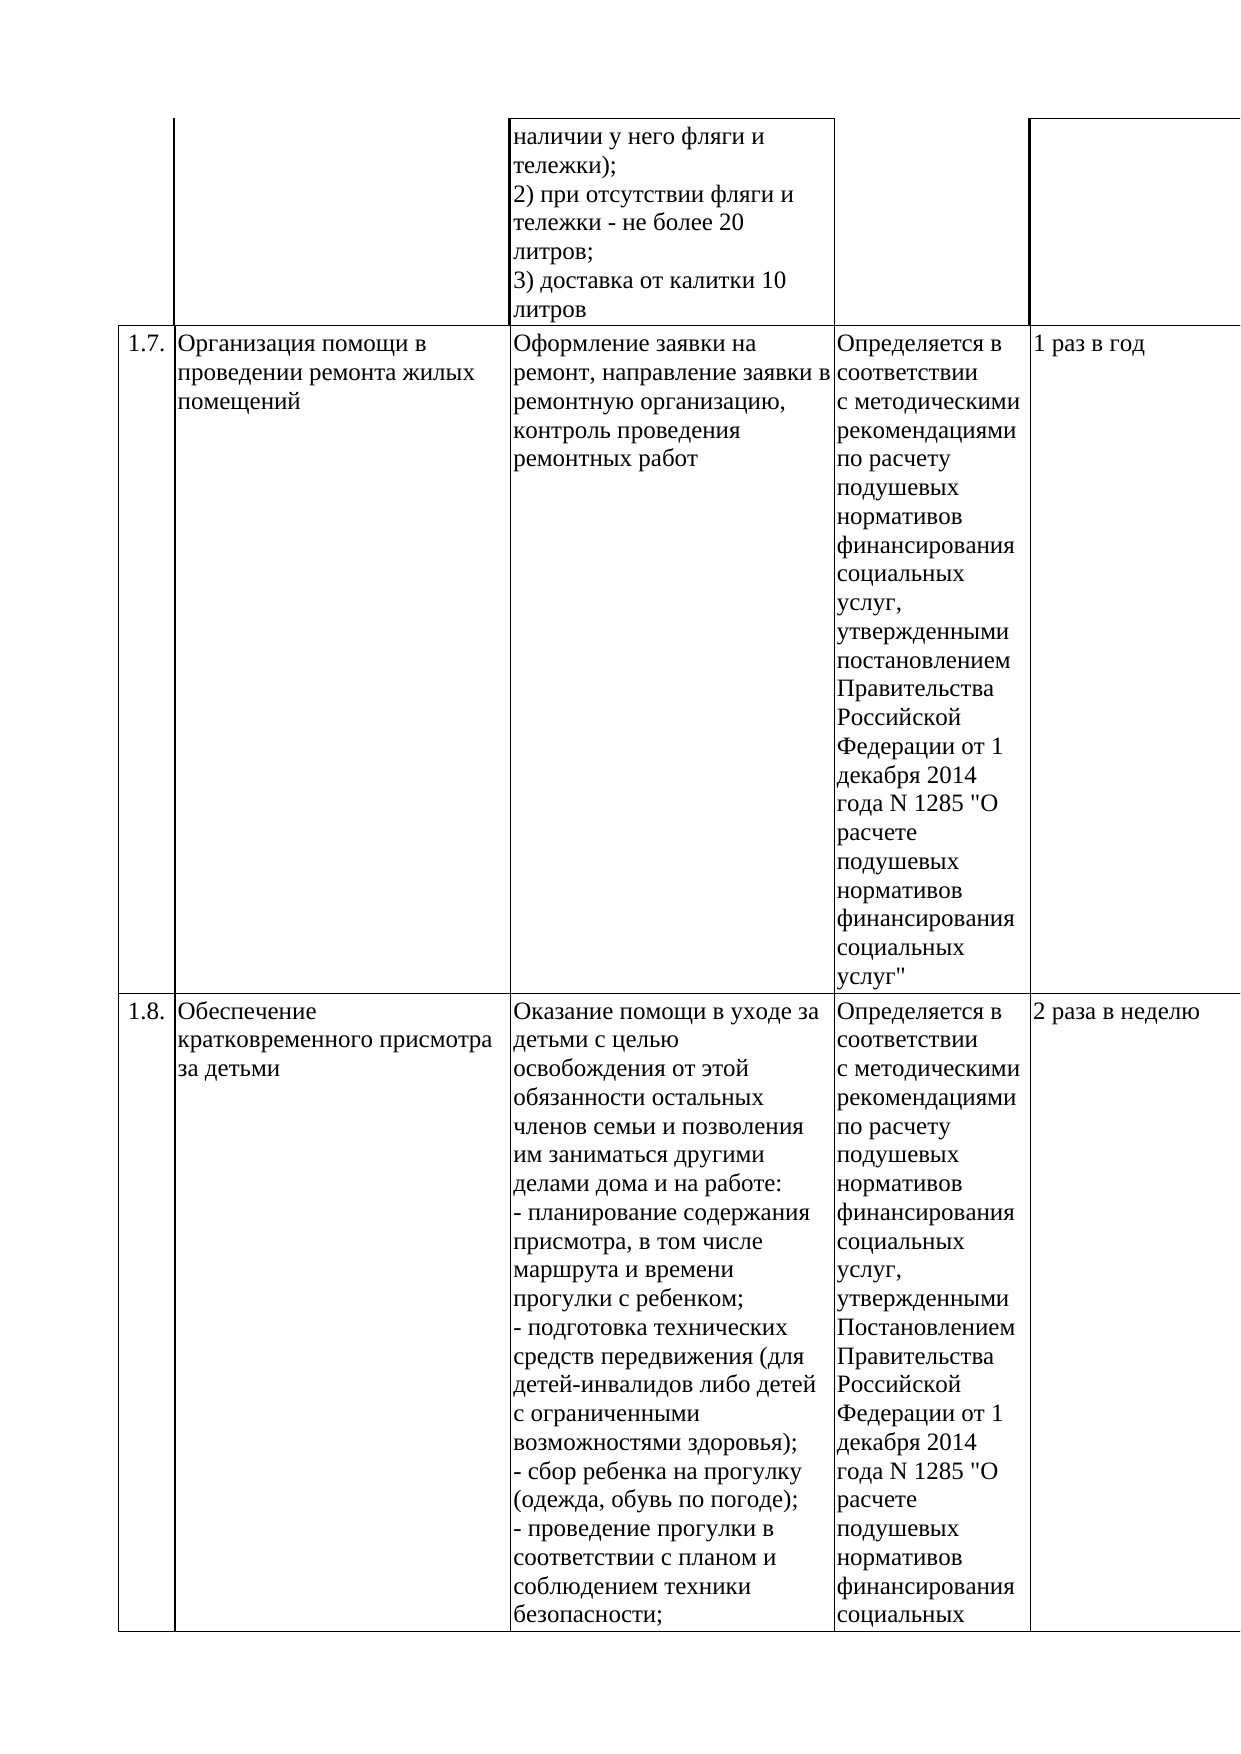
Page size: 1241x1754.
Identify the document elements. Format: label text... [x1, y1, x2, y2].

table_cell наличии у него фляги и тележки); 2) при отсутствии фляги и тележки - не более 20 литров; 3) доставка от калитки 10 литров [511, 119, 834, 325]
table_cell [1031, 119, 1240, 325]
table_cell [835, 118, 1028, 325]
table_cell Оказание помощи в уходе за детьми с целью освобождения от этой обязанности остальных членов семьи и позволения им заниматься другими делами дома и на работе: - планирование содержания присмотра, в том числе маршрута и времени прогулки с ребенком; - подготовка технических средств передвижения (для детей-инвалидов либо детей с ограниченными возможностями здоровья); - сбор ребенка на прогулку (одежда, обувь по погоде); - проведение прогулки в соответствии с планом и соблюдением техники безопасности; [511, 994, 834, 1631]
table_cell Определяется в соответствии с методическими рекомендациями по расчету подушевых нормативов финансирования социальных услуг, утвержденными Постановлением Правительства Российской Федерации от 1 декабря 2014 года N 1285 "О расчете подушевых нормативов финансирования социальных [835, 994, 1030, 1631]
table_cell Оформление заявки на ремонт, направление заявки в ремонтную организацию, контроль проведения ремонтных работ [511, 326, 834, 993]
table_cell Обеспечение кратковременного присмотра за детьми [176, 994, 510, 1631]
table_cell [175, 118, 508, 325]
table_cell 1 раз в год [1031, 326, 1240, 993]
table_cell 2 раза в неделю [1031, 994, 1240, 1631]
table_cell Определяется в соответствии с методическими рекомендациями по расчету подушевых нормативов финансирования социальных услуг, утвержденными постановлением Правительства Российской Федерации от 1 декабря 2014 года N 1285 "О расчете подушевых нормативов финансирования социальных услуг" [835, 326, 1030, 993]
table_cell Организация помощи в проведении ремонта жилых помещений [176, 326, 510, 993]
table_cell 1.8. [119, 994, 174, 1631]
table_cell [118, 118, 173, 325]
table_cell 1.7. [119, 326, 174, 993]
